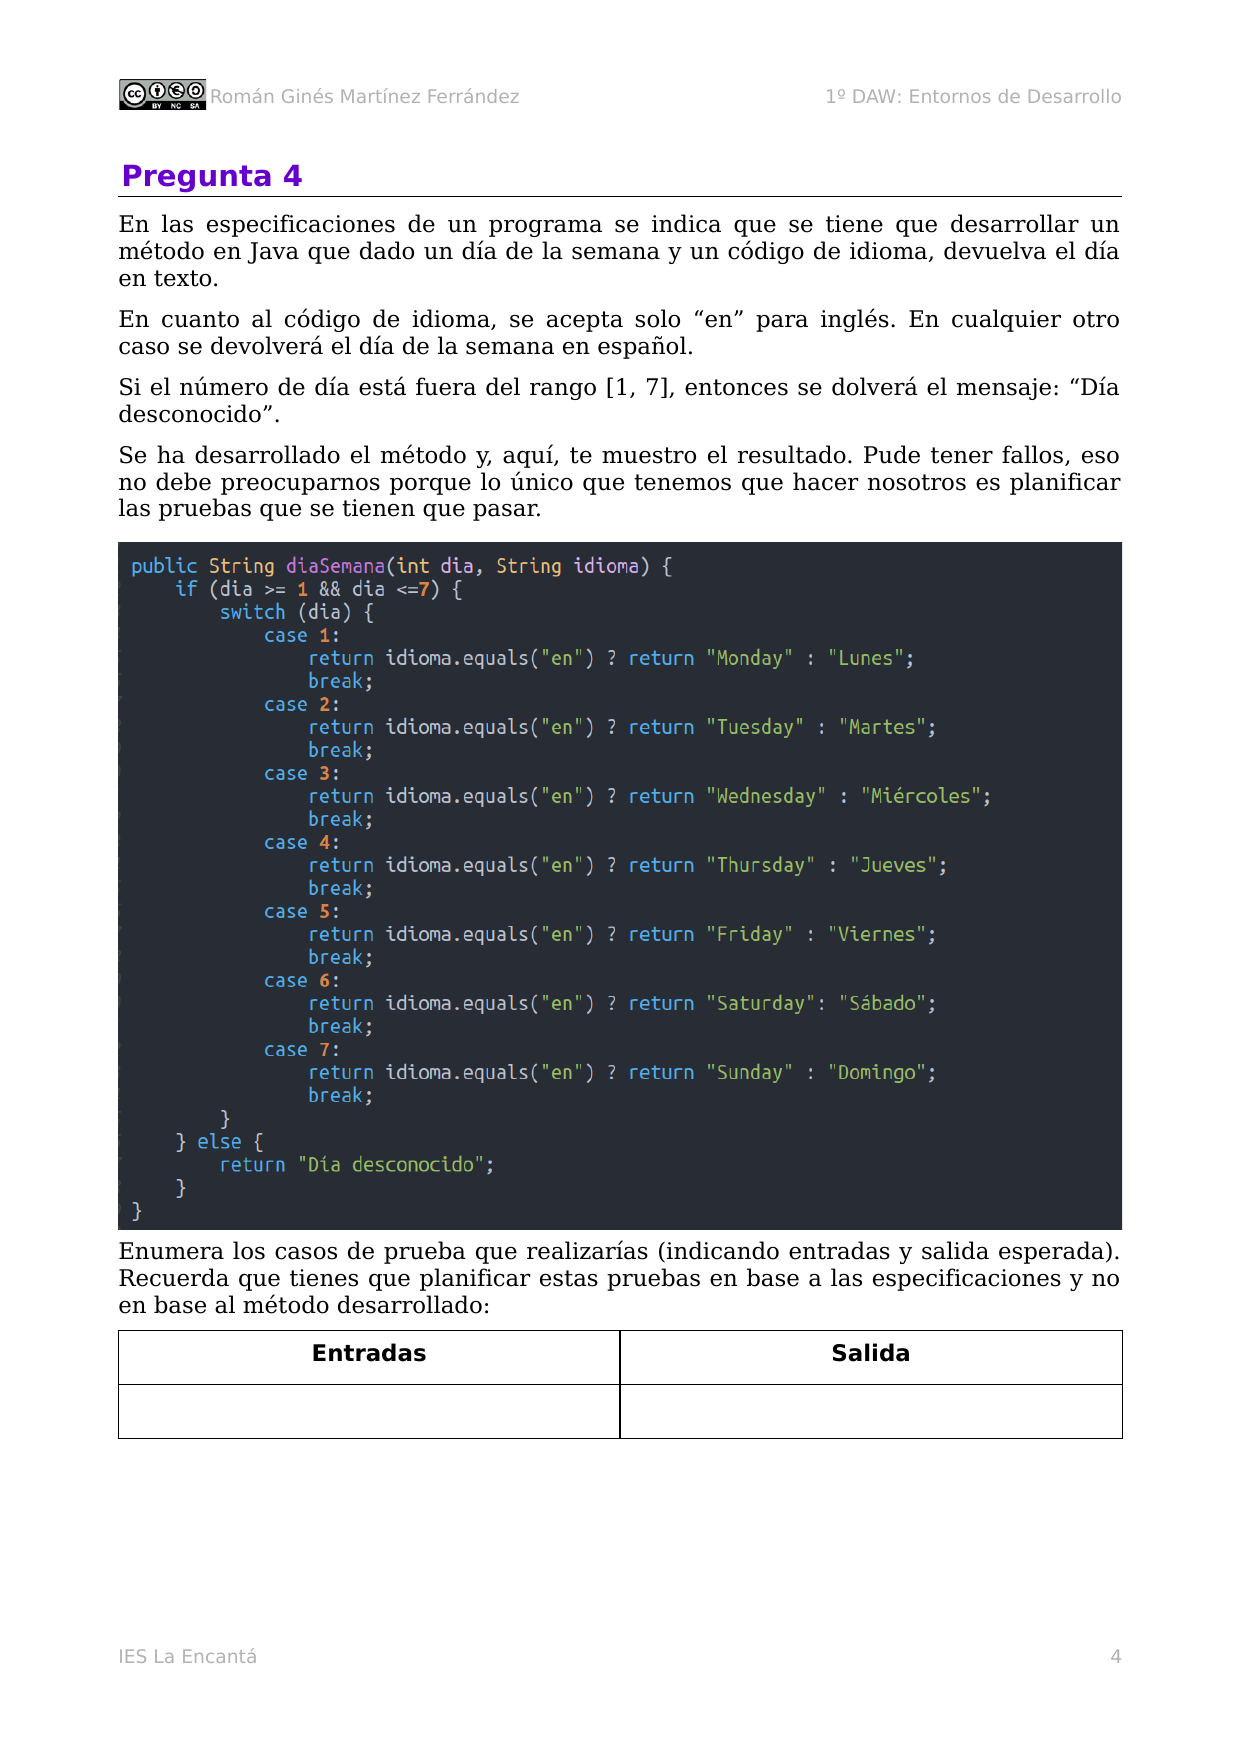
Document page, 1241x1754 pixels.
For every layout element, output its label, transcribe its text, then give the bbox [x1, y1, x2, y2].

text Se ha desarrollado el método y, aquí, te muestro el resultado. Pude tener fallos, eso no debe preocuparnos porque lo único que tenemos que hacer nosotros es planificar las pruebas que se tienen que pasar. [118, 442, 1122, 522]
text En cuanto al código de idioma, se acepta solo “en” para inglés. En cualquier otro caso se devolverá el día de la semana en español. [118, 306, 1122, 359]
text Enumera los casos de prueba que realizarías (indicando entradas y salida esperada). Recuerda que tienes que planificar estas pruebas en base a las especificaciones y no en base al método desarrollado: [118, 1230, 1122, 1318]
table_header Entradas [119, 1331, 619, 1384]
text [118, 537, 1122, 542]
text Si el número de día está fuera del rango [1, 7], entonces se dolverá el mensaje: “Día desconocido”. [118, 374, 1122, 427]
picture [118, 542, 1123, 1230]
text Pregunta 4 [118, 156, 1122, 196]
table_cell [621, 1385, 1122, 1438]
text En las especificaciones de un programa se indica que se tiene que desarrollar un método en Java que dado un día de la semana y un código de idioma, devuelva el día en texto. [118, 211, 1122, 291]
picture [119, 79, 207, 110]
table_header Salida [621, 1331, 1122, 1384]
table_cell [119, 1385, 619, 1438]
